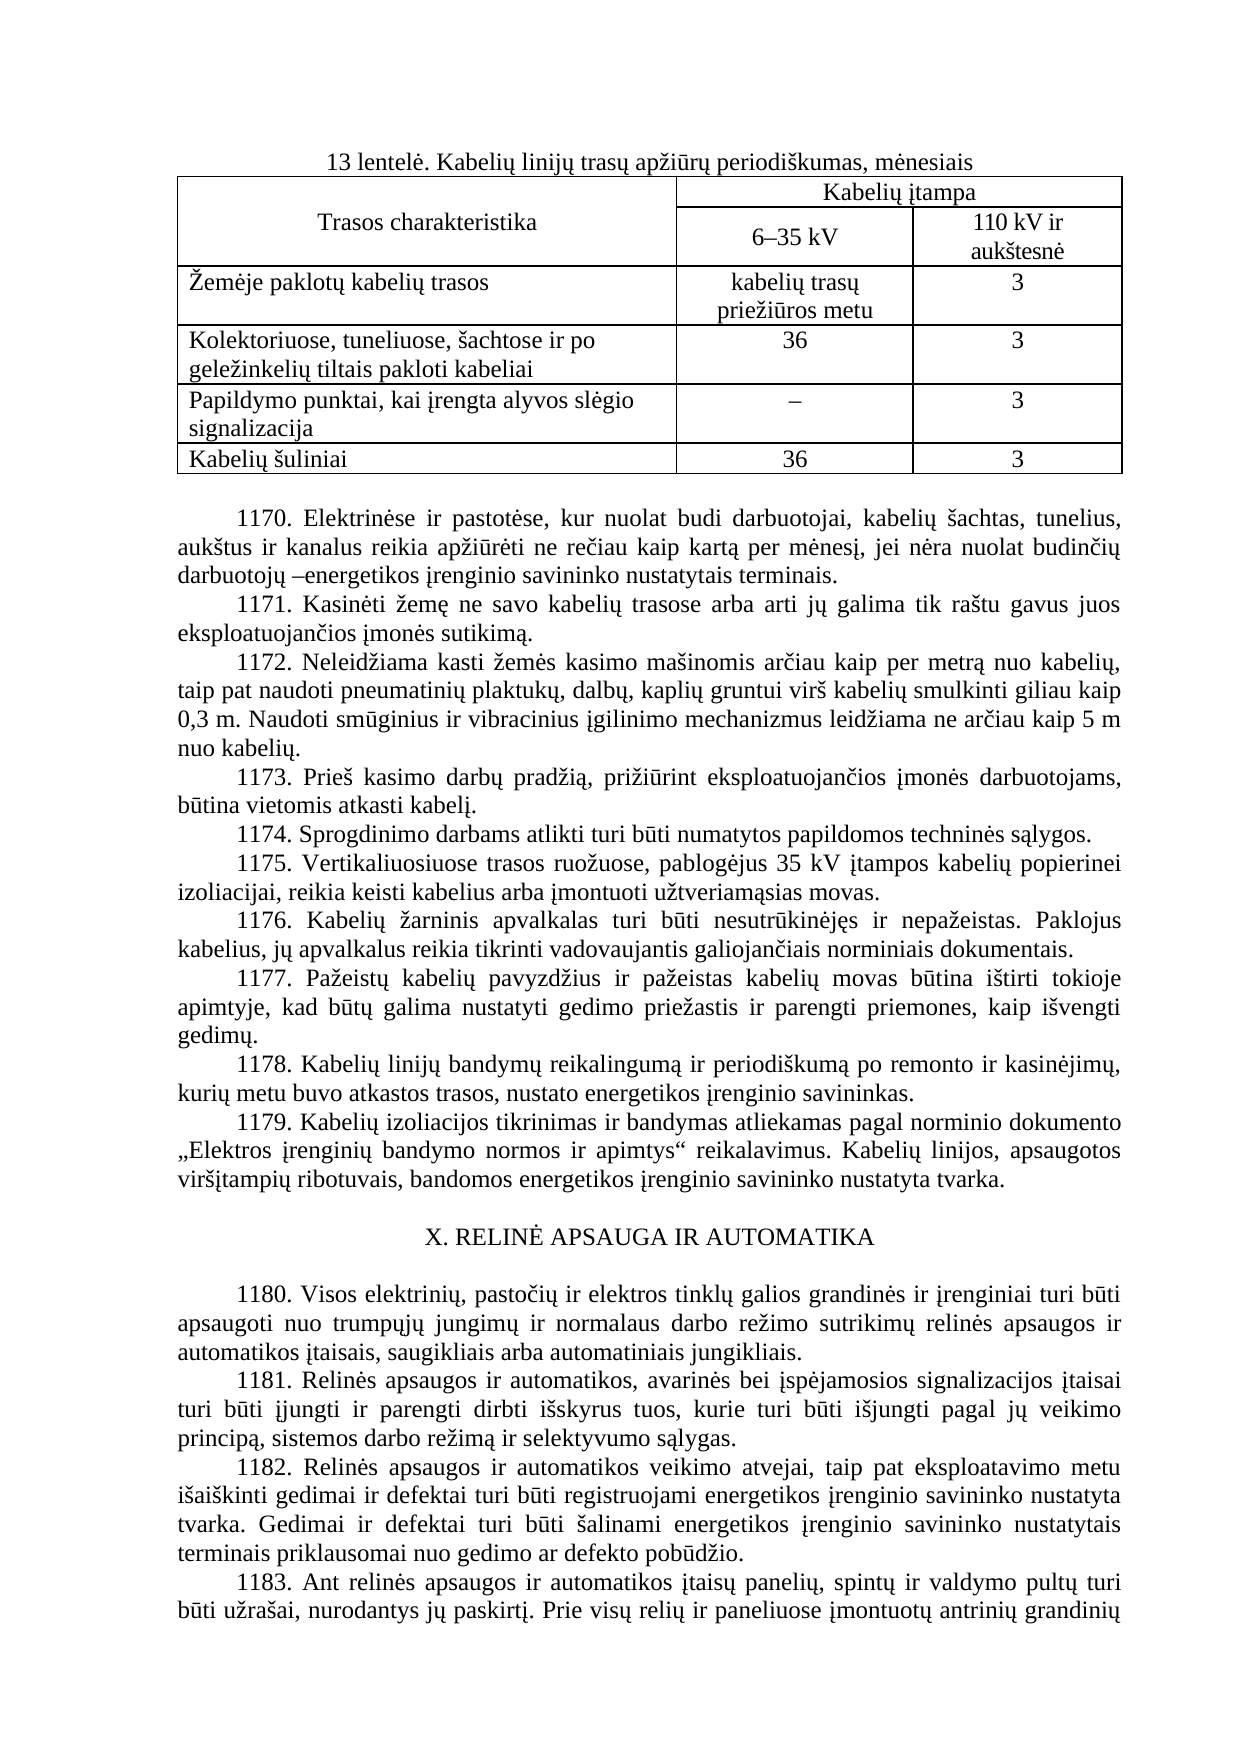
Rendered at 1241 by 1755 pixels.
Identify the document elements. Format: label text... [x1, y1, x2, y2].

text X. RELINĖ APSAUGA IR AUTOMATIKA [177, 1222, 1122, 1250]
text 1175. Vertikaliuosiuose trasos ruožuose, pablogėjus 35 kV įtampos kabelių popierinei izoliacijai, reikia keisti kabelius arba įmontuoti užtveriamąsias movas. [177, 848, 1122, 905]
text 1181. Relinės apsaugos ir automatikos, avarinės bei įspėjamosios signalizacijos įtaisai turi būti įjungti ir parengti dirbti išskyrus tuos, kurie turi būti išjungti pagal jų veikimo principą, sistemos darbo režimą ir selektyvumo sąlygas. [177, 1365, 1122, 1452]
text 1173. Prieš kasimo darbų pradžią, prižiūrint eksploatuojančios įmonės darbuotojams, būtina vietomis atkasti kabelį. [177, 762, 1122, 819]
text 1182. Relinės apsaugos ir automatikos veikimo atvejai, taip pat eksploatavimo metu išaiškinti gedimai ir defektai turi būti registruojami energetikos įrenginio savininko nustatyta tvarka. Gedimai ir defektai turi būti šalinami energetikos įrenginio savininko nustatytais terminais priklausomai nuo gedimo ar defekto pobūdžio. [177, 1452, 1122, 1567]
table_cell 36 [677, 326, 912, 383]
text 1178. Kabelių linijų bandymų reikalingumą ir periodiškumą po remonto ir kasinėjimų, kurių metu buvo atkastos trasos, nustato energetikos įrenginio savininkas. [177, 1049, 1122, 1107]
text 1180. Visos elektrinių, pastočių ir elektros tinklų galios grandinės ir įrenginiai turi būti apsaugoti nuo trumpųjų jungimų ir normalaus darbo režimo sutrikimų relinės apsaugos ir automatikos įtaisais, saugikliais arba automatiniais jungikliais. [177, 1279, 1122, 1365]
text 1177. Pažeistų kabelių pavyzdžius ir pažeistas kabelių movas būtina ištirti tokioje apimtyje, kad būtų galima nustatyti gedimo priežastis ir parengti priemones, kaip išvengti gedimų. [177, 963, 1122, 1049]
text 1174. Sprogdinimo darbams atlikti turi būti numatytos papildomos techninės sąlygos. [177, 819, 1122, 848]
table_cell 3 [914, 444, 1121, 472]
text 1183. Ant relinės apsaugos ir automatikos įtaisų panelių, spintų ir valdymo pultų turi būti užrašai, nurodantys jų paskirtį. Prie visų relių ir paneliuose įmontuotų antrinių grandinių [177, 1567, 1122, 1624]
table_header Trasos charakteristika [178, 177, 676, 265]
text 1170. Elektrinėse ir pastotėse, kur nuolat budi darbuotojai, kabelių šachtas, tunelius, aukštus ir kanalus reikia apžiūrėti ne rečiau kaip kartą per mėnesį, jei nėra nuolat budinčių darbuotojų –energetikos įrenginio savininko nustatytais terminais. [177, 503, 1122, 589]
table_cell 3 [914, 267, 1121, 324]
table_cell Kabelių šuliniai [178, 444, 676, 472]
table_cell 6–35 kV [677, 208, 912, 265]
text 1176. Kabelių žarninis apvalkalas turi būti nesutrūkinėjęs ir nepažeistas. Paklojus kabelius, jų apvalkalus reikia tikrinti vadovaujantis galiojančiais norminiais dokumentais. [177, 905, 1122, 963]
text 1179. Kabelių izoliacijos tikrinimas ir bandymas atliekamas pagal norminio dokumento „Elektros įrenginių bandymo normos ir apimtys“ reikalavimus. Kabelių linijos, apsaugotos viršįtampių ribotuvais, bandomos energetikos įrenginio savininko nustatyta tvarka. [177, 1107, 1122, 1193]
table_cell Kolektoriuose, tuneliuose, šachtose ir po geležinkelių tiltais pakloti kabeliai [178, 326, 676, 383]
table_cell 110 kV ir aukštesnė [914, 208, 1121, 265]
table_cell 3 [914, 385, 1121, 442]
table_cell 36 [677, 444, 912, 472]
table_cell – [677, 385, 912, 442]
text 1172. Neleidžiama kasti žemės kasimo mašinomis arčiau kaip per metrą nuo kabelių, taip pat naudoti pneumatinių plaktukų, dalbų, kaplių gruntui virš kabelių smulkinti giliau kaip 0,3 m. Naudoti smūginius ir vibracinius įgilinimo mechanizmus leidžiama ne arčiau kaip 5 m nuo kabelių. [177, 647, 1122, 762]
table_cell 3 [914, 326, 1121, 383]
table_cell Papildymo punktai, kai įrengta alyvos slėgio signalizacija [178, 385, 676, 442]
table_cell Žemėje paklotų kabelių trasos [178, 267, 676, 324]
text 1171. Kasinėti žemę ne savo kabelių trasose arba arti jų galima tik raštu gavus juos eksploatuojančios įmonės sutikimą. [177, 589, 1122, 647]
table_cell kabelių trasų priežiūros metu [677, 267, 912, 324]
text 13 lentelė. Kabelių linijų trasų apžiūrų periodiškumas, mėnesiais [177, 147, 1122, 176]
table_header Kabelių įtampa [677, 177, 1121, 206]
